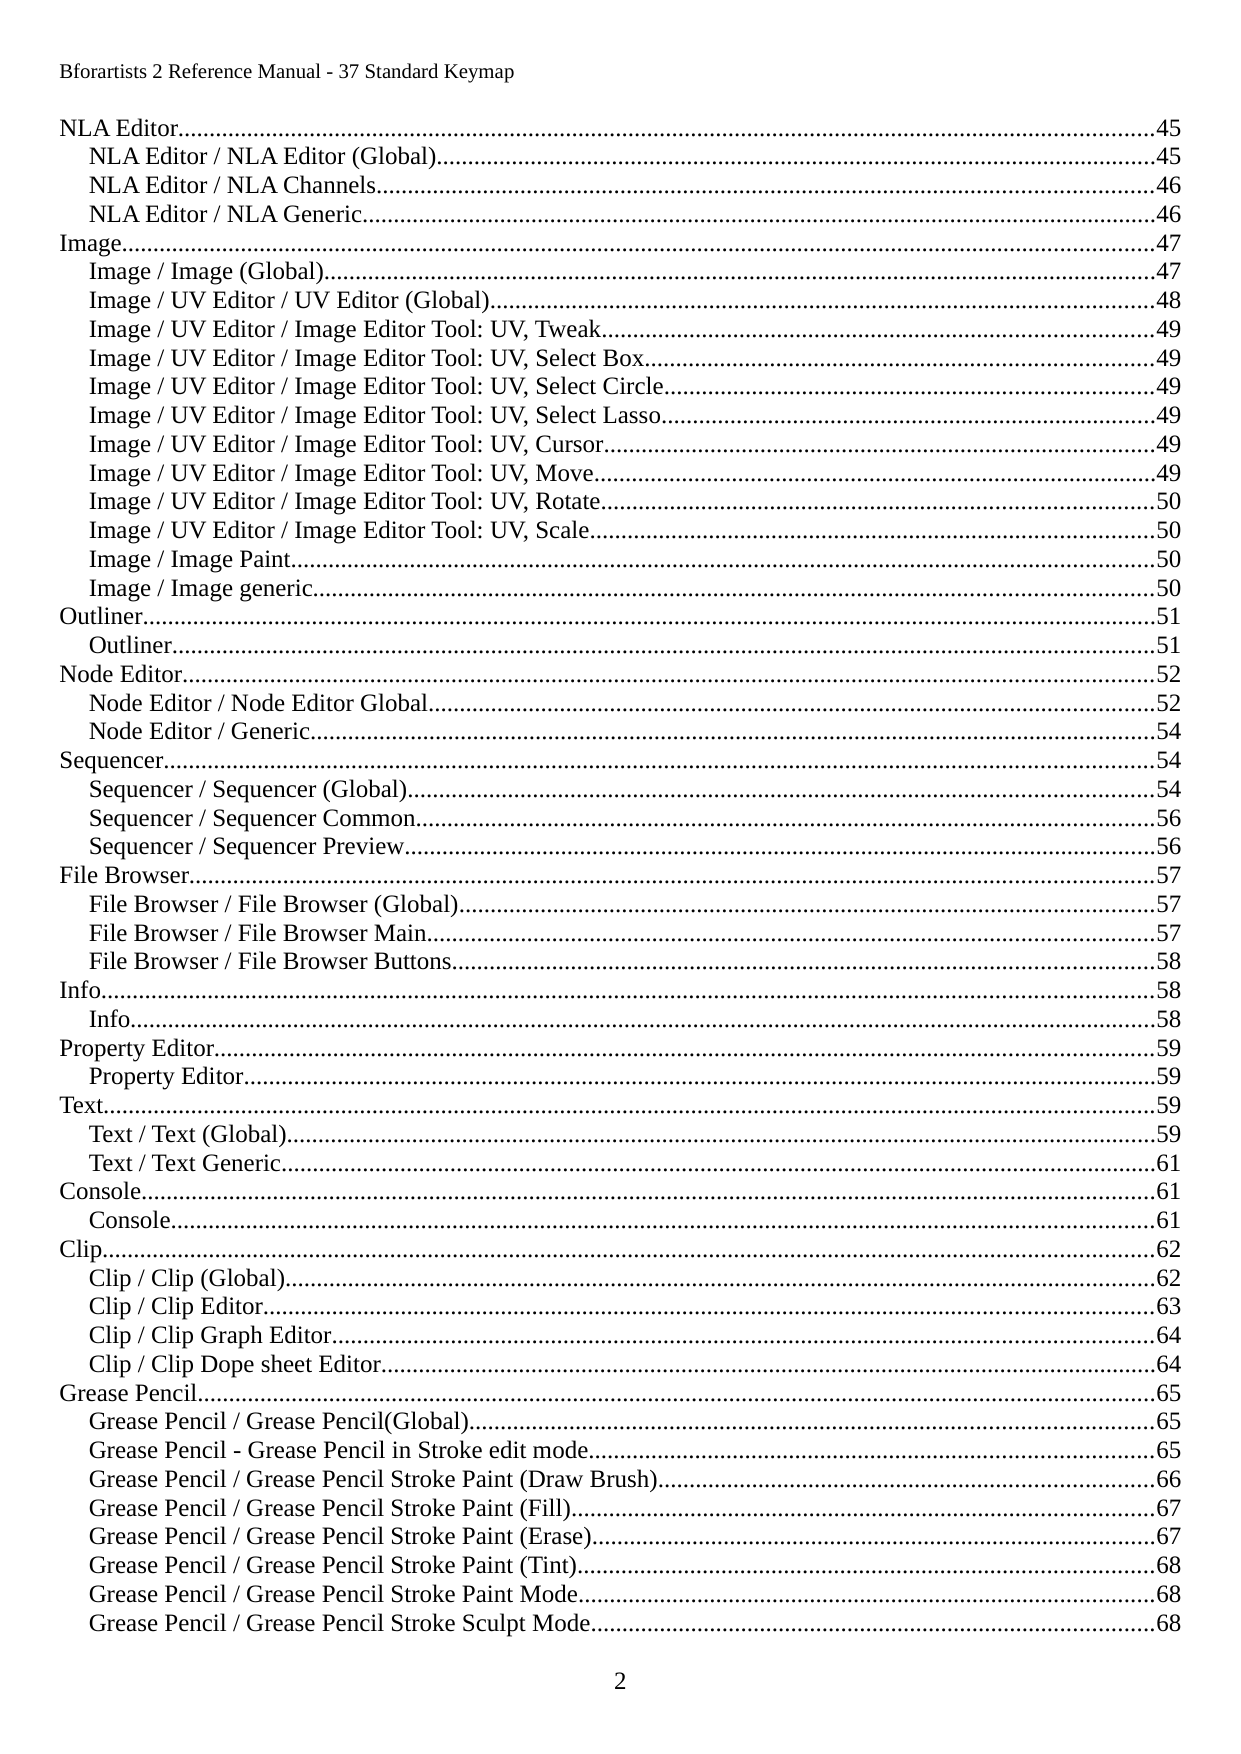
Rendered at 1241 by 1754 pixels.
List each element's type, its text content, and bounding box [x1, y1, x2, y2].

text Grease Pencil / Grease Pencil Stroke Paint (Tint) 68 [88, 1550, 1181, 1579]
text Image / Image generic 50 [88, 573, 1181, 601]
text NLA Editor / NLA Editor (Global) 45 [88, 141, 1181, 170]
text Console 61 [88, 1205, 1181, 1234]
text File Browser / File Browser Buttons 58 [88, 946, 1181, 975]
text Image / UV Editor / Image Editor Tool: UV, Select Circle 49 [88, 371, 1181, 400]
text Outliner 51 [59, 601, 1181, 630]
text Image / UV Editor / Image Editor Tool: UV, Select Box 49 [88, 343, 1181, 371]
text Console 61 [59, 1176, 1181, 1205]
text Clip / Clip (Global) 62 [88, 1263, 1181, 1291]
text Text 59 [59, 1090, 1181, 1119]
text Image / UV Editor / Image Editor Tool: UV, Rotate 50 [88, 486, 1181, 515]
text Clip / Clip Dope sheet Editor 64 [88, 1349, 1181, 1378]
text Image / UV Editor / Image Editor Tool: UV, Move 49 [88, 458, 1181, 486]
text NLA Editor 45 [59, 113, 1181, 141]
text Node Editor 52 [59, 659, 1181, 688]
text Info 58 [88, 1004, 1181, 1033]
text Image / UV Editor / Image Editor Tool: UV, Scale 50 [88, 515, 1181, 544]
text Property Editor 59 [59, 1033, 1181, 1061]
text Node Editor / Node Editor Global 52 [88, 688, 1181, 716]
text Image / Image Paint 50 [88, 544, 1181, 573]
text Outliner 51 [88, 630, 1181, 659]
text NLA Editor / NLA Channels 46 [88, 170, 1181, 199]
text Grease Pencil / Grease Pencil Stroke Paint (Draw Brush) 66 [88, 1464, 1181, 1493]
text Sequencer 54 [59, 745, 1181, 774]
text Grease Pencil / Grease Pencil Stroke Paint Mode 68 [88, 1579, 1181, 1608]
text Image / UV Editor / UV Editor (Global) 48 [88, 285, 1181, 314]
text Grease Pencil / Grease Pencil Stroke Paint (Erase) 67 [88, 1521, 1181, 1550]
text File Browser / File Browser (Global) 57 [88, 889, 1181, 918]
text Image / UV Editor / Image Editor Tool: UV, Select Lasso 49 [88, 400, 1181, 429]
text Grease Pencil - Grease Pencil in Stroke edit mode 65 [88, 1435, 1181, 1464]
text Clip / Clip Graph Editor 64 [88, 1320, 1181, 1349]
text Image / Image (Global) 47 [88, 256, 1181, 285]
text File Browser / File Browser Main 57 [88, 918, 1181, 946]
text Grease Pencil 65 [59, 1378, 1181, 1406]
text Sequencer / Sequencer Preview 56 [88, 831, 1181, 860]
text Image / UV Editor / Image Editor Tool: UV, Tweak 49 [88, 314, 1181, 343]
text Node Editor / Generic 54 [88, 716, 1181, 745]
text Text / Text (Global) 59 [88, 1119, 1181, 1148]
text Image 47 [59, 228, 1181, 256]
text Grease Pencil / Grease Pencil(Global) 65 [88, 1406, 1181, 1435]
text Clip / Clip Editor 63 [88, 1291, 1181, 1320]
text Sequencer / Sequencer (Global) 54 [88, 774, 1181, 803]
text File Browser 57 [59, 860, 1181, 889]
text Info 58 [59, 975, 1181, 1004]
text Grease Pencil / Grease Pencil Stroke Sculpt Mode 68 [88, 1608, 1181, 1636]
text Sequencer / Sequencer Common 56 [88, 803, 1181, 831]
text Clip 62 [59, 1234, 1181, 1263]
text NLA Editor / NLA Generic 46 [88, 199, 1181, 228]
text Text / Text Generic 61 [88, 1148, 1181, 1176]
text Grease Pencil / Grease Pencil Stroke Paint (Fill) 67 [88, 1493, 1181, 1521]
text Image / UV Editor / Image Editor Tool: UV, Cursor 49 [88, 429, 1181, 458]
text Property Editor 59 [88, 1061, 1181, 1090]
